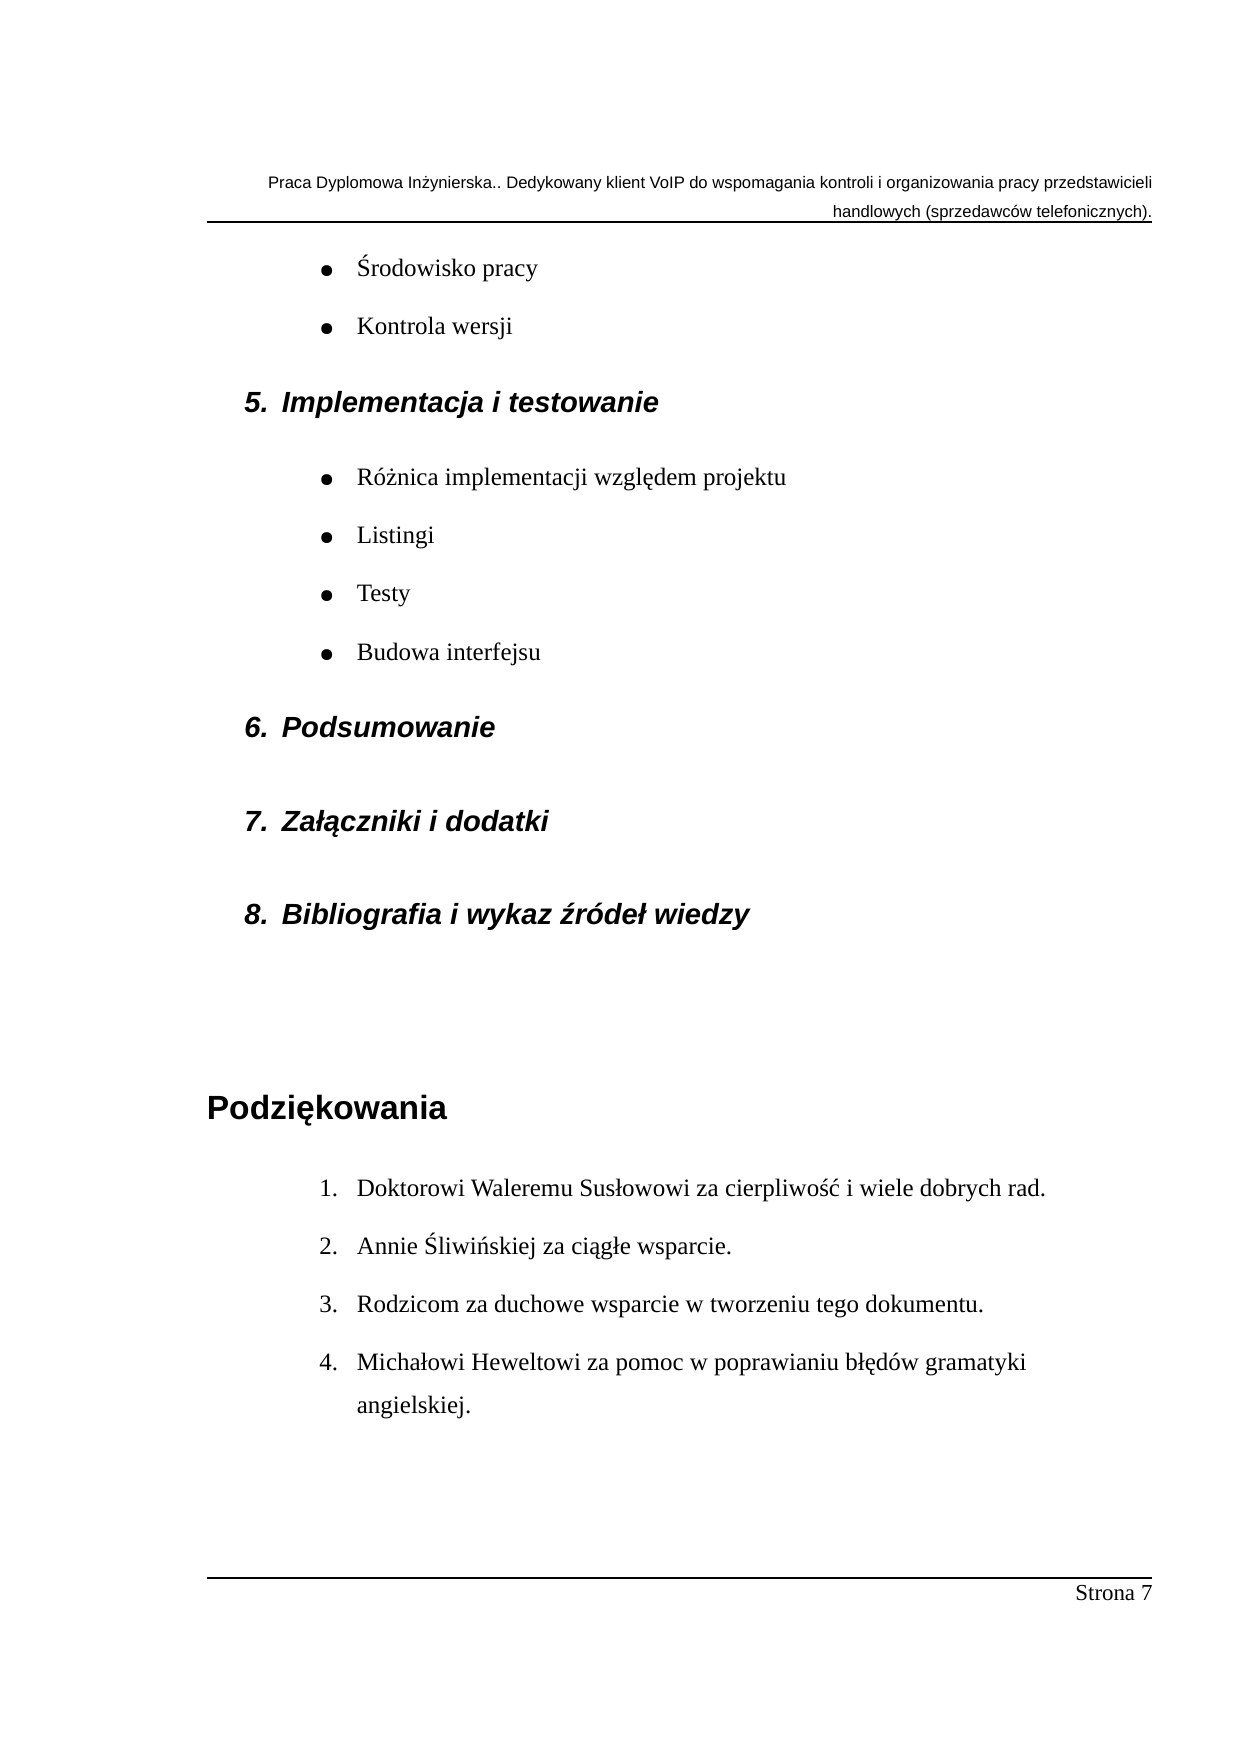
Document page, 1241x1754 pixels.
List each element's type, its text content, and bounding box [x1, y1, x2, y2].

list Różnica implementacji względem projektu [319, 462, 1122, 491]
subtitle Podziękowania [207, 1088, 1152, 1126]
list Testy [319, 578, 1122, 607]
list Środowisko pracy [319, 253, 1122, 281]
subtitle Podsumowanie [244, 711, 1152, 744]
list Budowa interfejsu [319, 637, 1122, 665]
list Michałowi Heweltowi za pomoc w poprawianiu błędów gramatyki angielskiej. [319, 1347, 1122, 1419]
list Listingi [319, 520, 1122, 549]
subtitle Załączniki i dodatki [244, 804, 1152, 837]
list Rodzicom za duchowe wsparcie w tworzeniu tego dokumentu. [319, 1289, 1122, 1318]
list Doktorowi Waleremu Susłowowi za cierpliwość i wiele dobrych rad. [319, 1173, 1122, 1202]
list Kontrola wersji [319, 311, 1122, 339]
subtitle Implementacja i testowanie [244, 384, 1152, 418]
list Annie Śliwińskiej za ciągłe wsparcie. [319, 1231, 1122, 1260]
subtitle Bibliografia i wykaz źródeł wiedzy [244, 897, 1152, 931]
